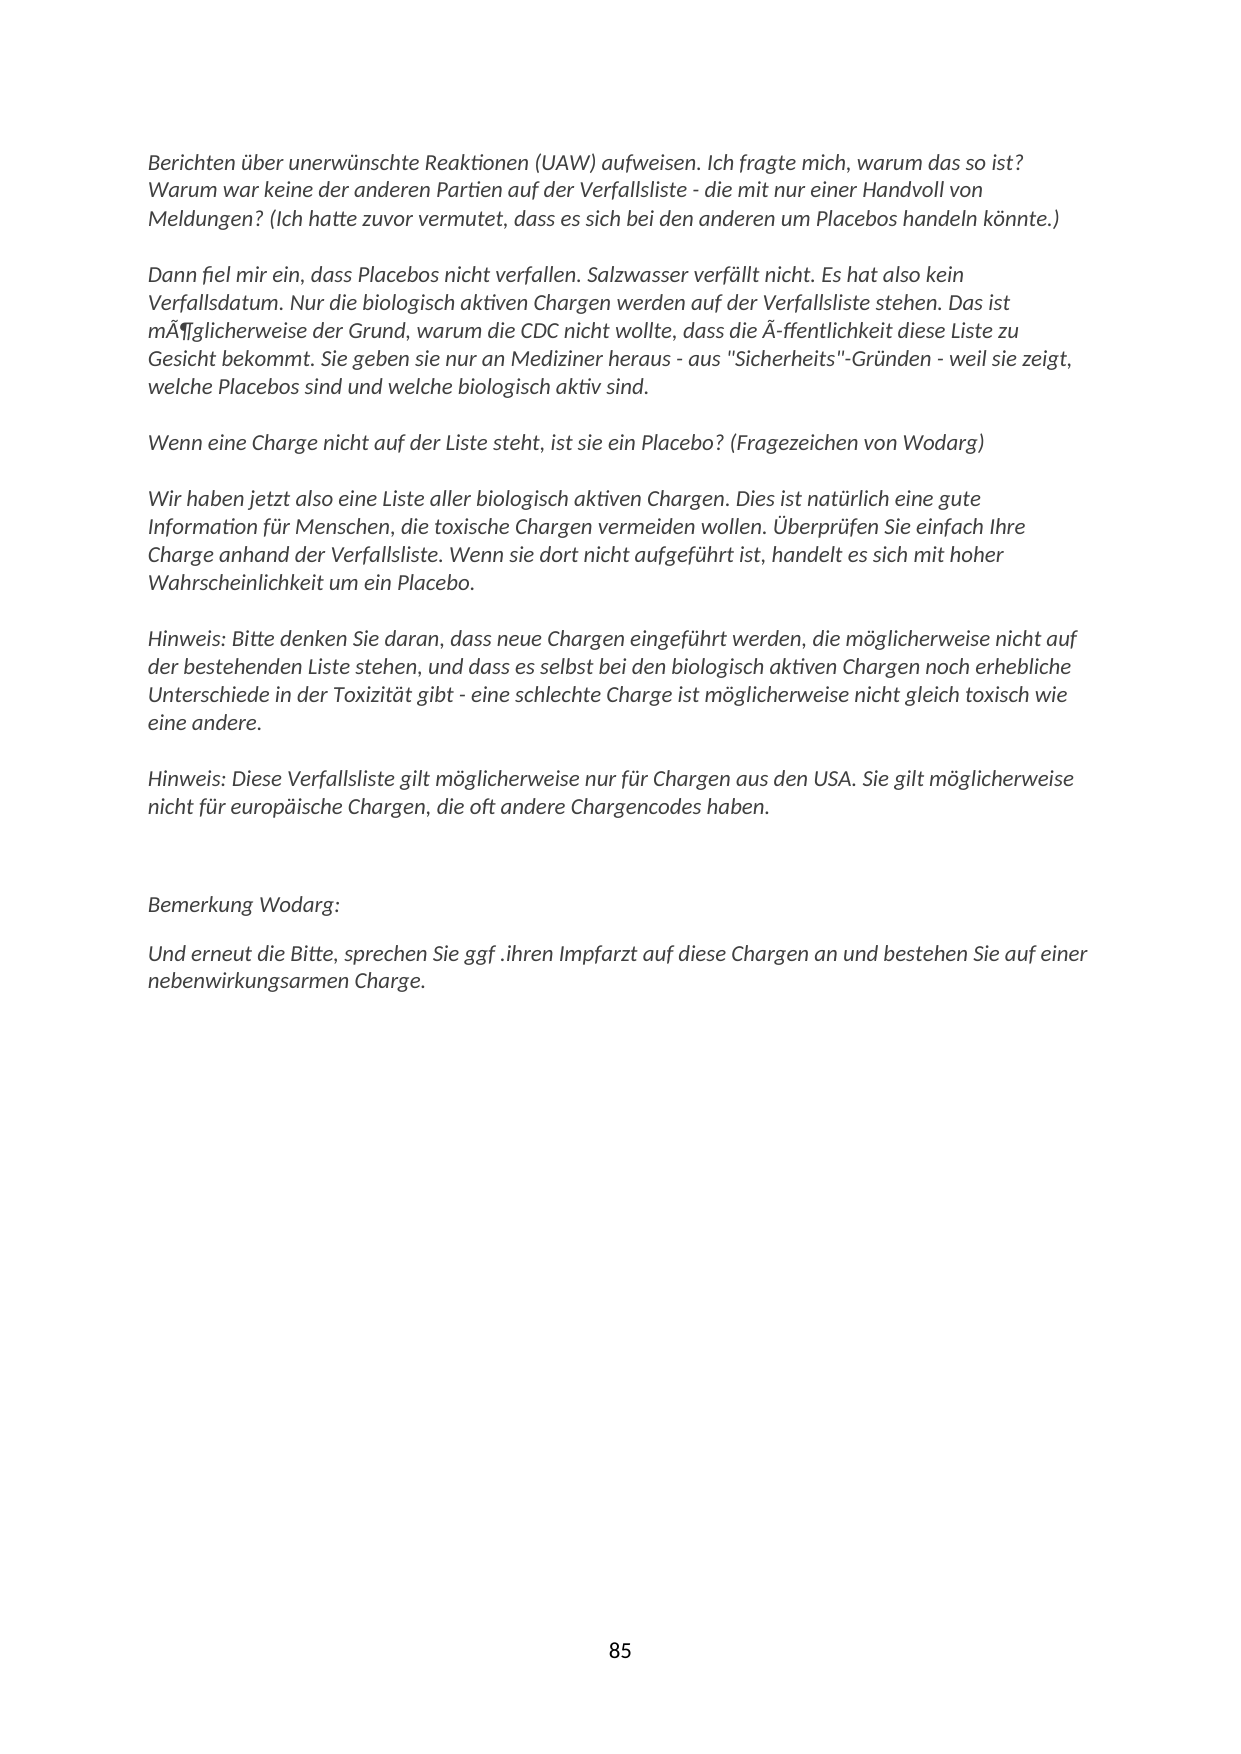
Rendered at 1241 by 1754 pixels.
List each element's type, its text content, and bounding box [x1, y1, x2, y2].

text Und erneut die Bitte, sprechen Sie ggf .ihren Impfarzt auf diese Chargen an und bestehen Sie auf einer nebenwirkungsarmen Charge. [148, 939, 1093, 995]
text Berichten über unerwünschte Reaktionen (UAW) aufweisen. Ich fragte mich, warum das so ist? Warum war keine der anderen Partien auf der Verfallsliste - die mit nur einer Handvoll von Meldungen? (Ich hatte zuvor vermutet, dass es sich bei den anderen um Placebos handeln könnte.) Dann fiel mir ein, dass Placebos nicht verfallen. Salzwasser verfällt nicht. Es hat also kein Verfallsdatum. Nur die biologisch aktiven Chargen werden auf der Verfallsliste stehen. Das ist mÃ¶glicherweise der Grund, warum die CDC nicht wollte, dass die Ã-ffentlichkeit diese Liste zu Gesicht bekommt. Sie geben sie nur an Mediziner heraus - aus "Sicherheits"-Gründen - weil sie zeigt, welche Placebos sind und welche biologisch aktiv sind. Wenn eine Charge nicht auf der Liste steht, ist sie ein Placebo? (Fragezeichen von Wodarg) Wir haben jetzt also eine Liste aller biologisch aktiven Chargen. Dies ist natürlich eine gute Information für Menschen, die toxische Chargen vermeiden wollen. Überprüfen Sie einfach Ihre Charge anhand der Verfallsliste. Wenn sie dort nicht aufgeführt ist, handelt es sich mit hoher Wahrscheinlichkeit um ein Placebo. Hinweis: Bitte denken Sie daran, dass neue Chargen eingeführt werden, die möglicherweise nicht auf der bestehenden Liste stehen, und dass es selbst bei den biologisch aktiven Chargen noch erhebliche Unterschiede in der Toxizität gibt - eine schlechte Charge ist möglicherweise nicht gleich toxisch wie eine andere. Hinweis: Diese Verfallsliste gilt möglicherweise nur für Chargen aus den USA. Sie gilt möglicherweise nicht für europäische Chargen, die oft andere Chargencodes haben. [148, 148, 1093, 820]
text Bemerkung Wodarg: [148, 890, 1093, 918]
